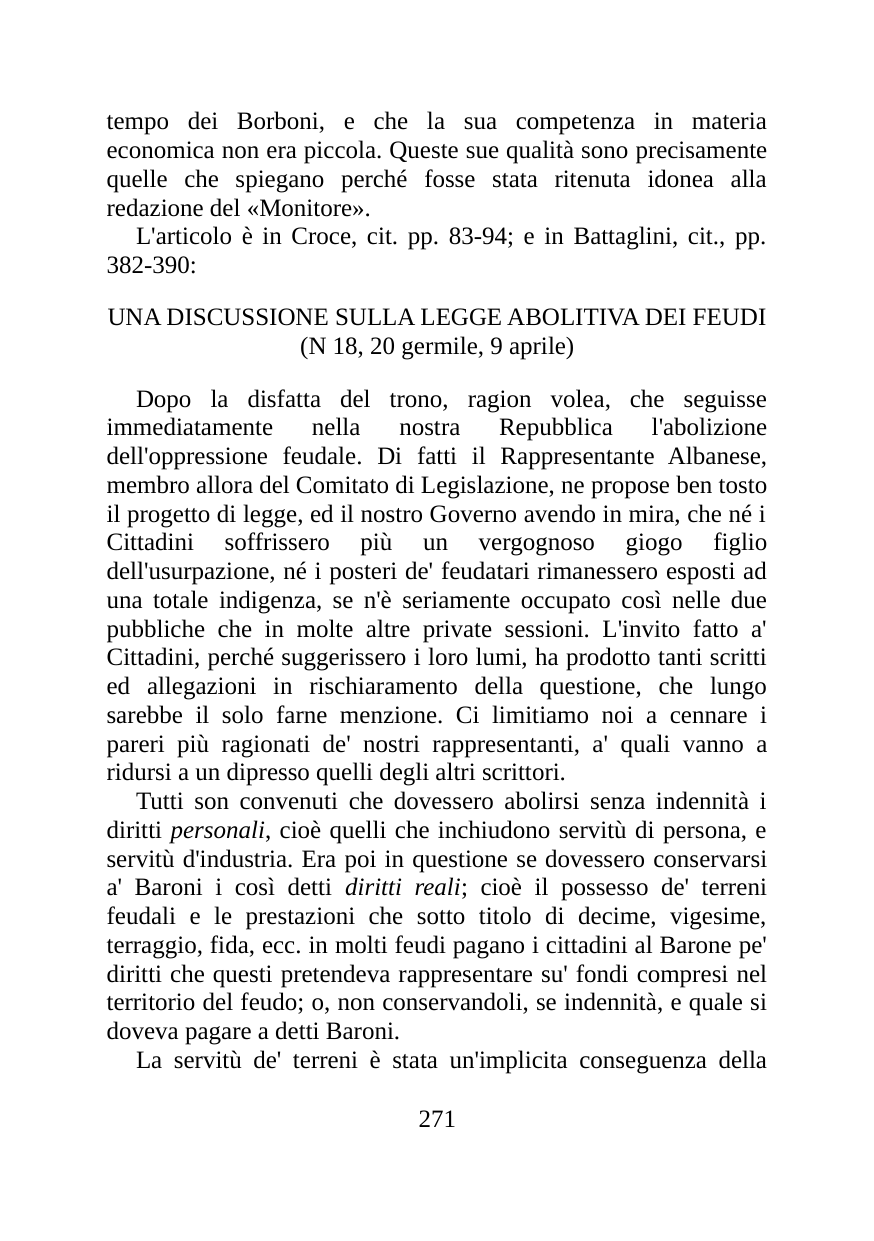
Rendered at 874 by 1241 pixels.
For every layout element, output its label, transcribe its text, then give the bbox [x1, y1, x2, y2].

text L'articolo è in Croce, cit. pp. 83-94; e in Battaglini, cit., pp. 382-390: [106, 221, 768, 279]
subtitle UNA DISCUSSIONE SULLA LEGGE ABOLITIVA DEI FEUDI (N 18, 20 germile, 9 aprile) [106, 302, 768, 360]
text Tutti son convenuti che dovessero abolirsi senza indennità i diritti personali, cioè quelli che inchiudono servitù di persona, e servitù d'industria. Era poi in questione se dovessero conservarsi a' Baroni i così detti diritti reali; cioè il possesso de' terreni feudali e le prestazioni che sotto titolo di decime, vigesime, terraggio, fida, ecc. in molti feudi pagano i cittadini al Barone pe' diritti che questi pretendeva rappresentare su' fondi compresi nel territorio del feudo; o, non conservandoli, se indennità, e quale si doveva pagare a detti Baroni. [106, 786, 768, 1045]
text Dopo la disfatta del trono, ragion volea, che seguisse immediatamente nella nostra Repubblica l'abolizione dell'oppressione feudale. Di fatti il Rappresentante Albanese, membro allora del Comitato di Legislazione, ne propose ben tosto il progetto di legge, ed il nostro Governo avendo in mira, che né i Cittadini soffrissero più un vergognoso giogo figlio dell'usurpazione, né i posteri de' feudatari rimanessero esposti ad una totale indigenza, se n'è seriamente occupato così nelle due pubbliche che in molte altre private sessioni. L'invito fatto a' Cittadini, perché suggerissero i loro lumi, ha prodotto tanti scritti ed allegazioni in rischiaramento della questione, che lungo sarebbe il solo farne menzione. Ci limitiamo noi a cennare i pareri più ragionati de' nostri rappresentanti, a' quali vanno a ridursi a un dipresso quelli degli altri scrittori. [106, 384, 768, 786]
text La servitù de' terreni è stata un'implicita conseguenza della [106, 1045, 768, 1074]
text tempo dei Borboni, e che la sua competenza in materia economica non era piccola. Queste sue qualità sono precisamente quelle che spiegano perché fosse stata ritenuta idonea alla redazione del «Monitore». [106, 106, 768, 221]
